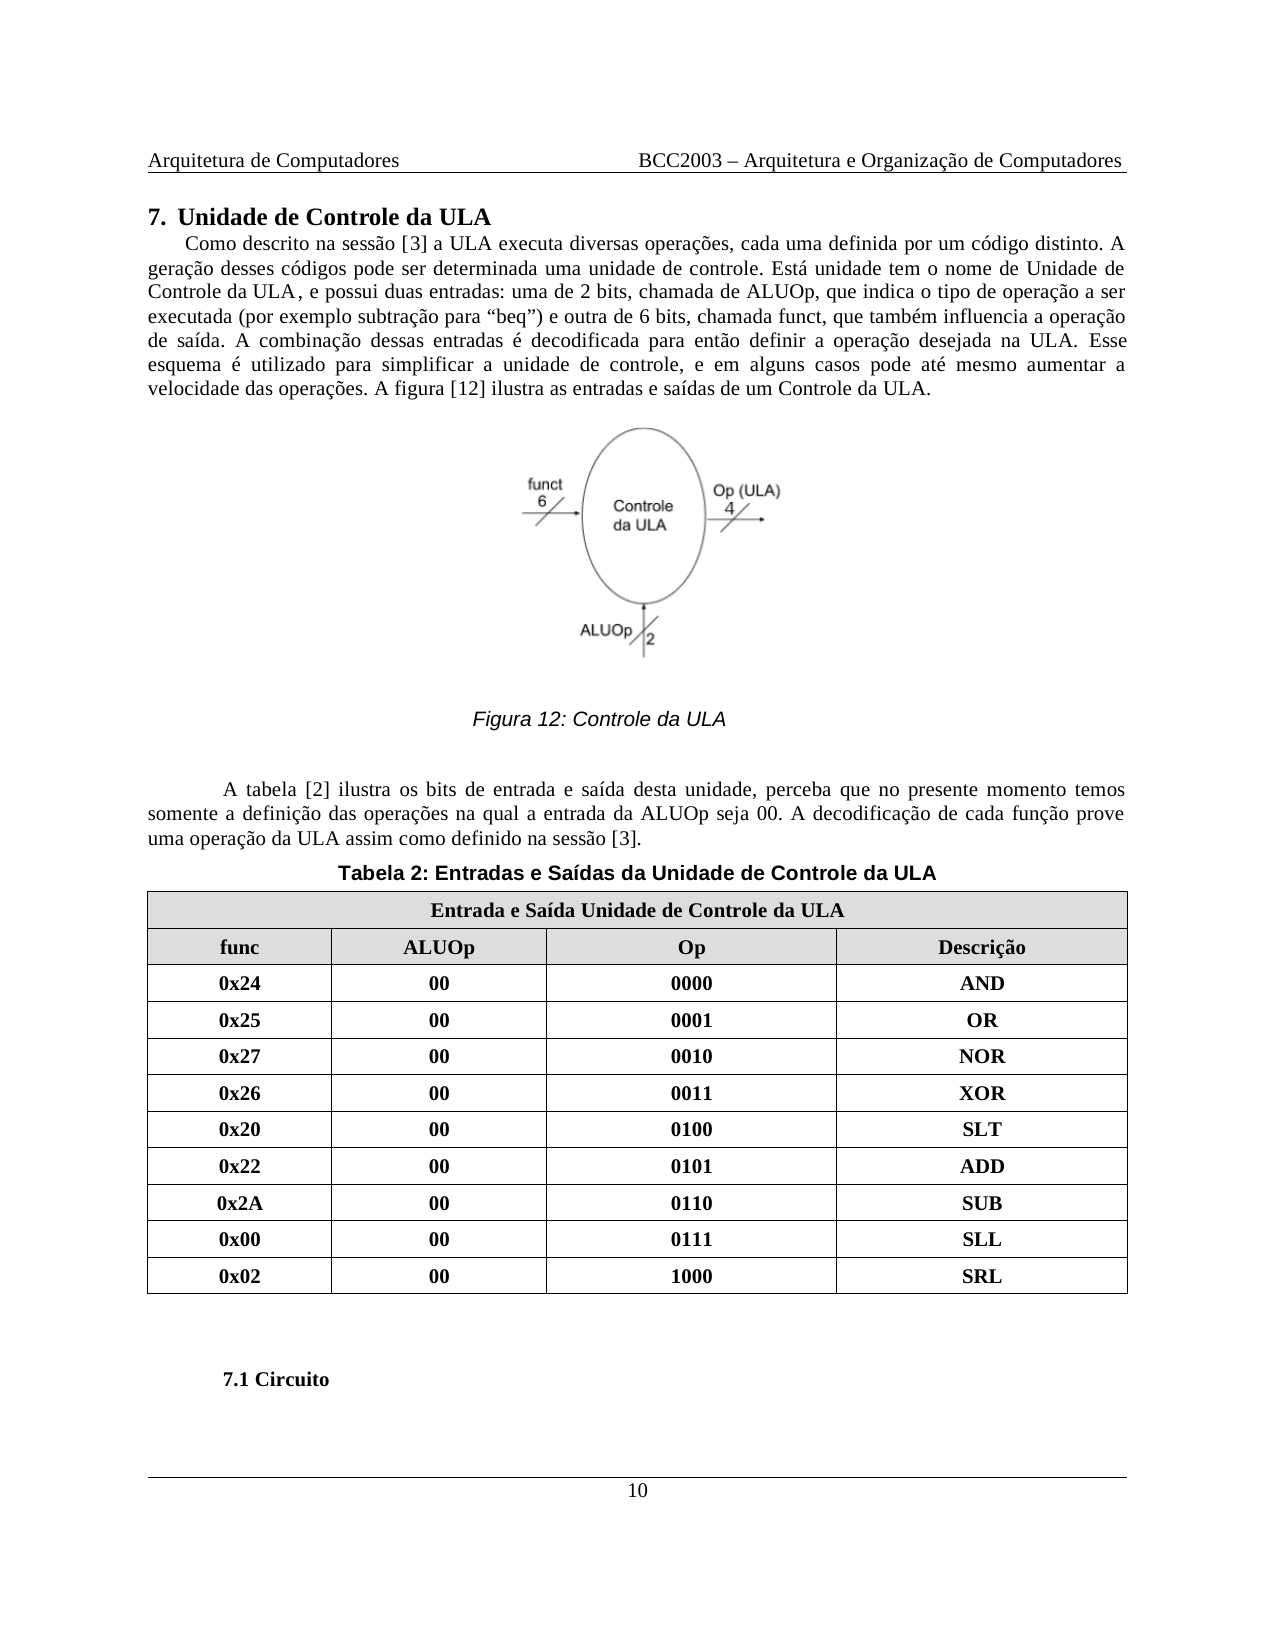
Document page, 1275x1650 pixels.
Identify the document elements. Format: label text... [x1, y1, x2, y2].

table_cell 0110 [547, 1185, 836, 1220]
table_cell 0000 [547, 965, 836, 1001]
text Figura 12: Controle da ULA [472, 707, 803, 731]
table_cell ALUOp [332, 929, 546, 964]
table_cell 0x27 [148, 1039, 331, 1074]
table_cell 00 [332, 1002, 546, 1037]
table_cell NOR [837, 1039, 1127, 1074]
table_cell 0100 [547, 1112, 836, 1147]
text Tabela 2: Entradas e Saídas da Unidade de Controle da ULA [148, 861, 1127, 885]
table_cell 0x22 [148, 1148, 331, 1184]
table_cell 00 [332, 1148, 546, 1184]
table_cell 00 [332, 1185, 546, 1220]
text Como descrito na sessão [3] a ULA executa diversas operações, cada uma definida por um código distinto. A geração desses códigos pode ser determinada uma unidade de controle. Está unidade tem o nome de Unidade de Controle da ULA , e possui duas entradas: uma de 2 bits, chamada de ALUOp, que indica o tipo de operação a ser executada (por exemplo subtração para “beq”) e outra de 6 bits, chamada funct, que também influencia a operação de saída. A combinação dessas entradas é decodificada para então definir a operação desejada na ULA. Esse esquema é utilizado para simplificar a unidade de controle, e em alguns casos pode até mesmo aumentar a velocidade das operações. A figura [12] ilustra as entradas e saídas de um Controle da ULA. [148, 231, 1127, 400]
table_cell 0010 [547, 1039, 836, 1074]
table_cell Op [547, 929, 836, 964]
table_cell 00 [332, 1221, 546, 1257]
table_cell 0x00 [148, 1221, 331, 1257]
table_cell 0101 [547, 1148, 836, 1184]
table_cell SUB [837, 1185, 1127, 1220]
table_cell 00 [332, 1258, 546, 1293]
table_cell SLT [837, 1112, 1127, 1147]
table_cell 0x25 [148, 1002, 331, 1037]
table_header Entrada e Saída Unidade de Controle da ULA [148, 892, 1127, 928]
table_cell Descrição [837, 929, 1127, 964]
table_cell 0011 [547, 1075, 836, 1111]
table_cell 0x24 [148, 965, 331, 1001]
table_cell AND [837, 965, 1127, 1001]
text 7.1 Circuito [148, 1367, 1127, 1391]
table_cell 0x26 [148, 1075, 331, 1111]
subtitle Unidade de Controle da ULA [148, 202, 1127, 231]
table_cell 0x2A [148, 1185, 331, 1220]
table_cell SRL [837, 1258, 1127, 1293]
picture [477, 423, 798, 658]
table_cell ADD [837, 1148, 1127, 1184]
table_cell XOR [837, 1075, 1127, 1111]
table_cell SLL [837, 1221, 1127, 1257]
table_cell 00 [332, 965, 546, 1001]
table_cell 0x02 [148, 1258, 331, 1293]
table_cell 00 [332, 1112, 546, 1147]
text A tabela [2] ilustra os bits de entrada e saída desta unidade, perceba que no presente momento temos somente a definição das operações na qual a entrada da ALUOp seja 00. A decodificação de cada função prove uma operação da ULA assim como definido na sessão [3]. [148, 777, 1127, 849]
table_cell 0111 [547, 1221, 836, 1257]
table_cell 0x20 [148, 1112, 331, 1147]
table_cell 0001 [547, 1002, 836, 1037]
table_cell 1000 [547, 1258, 836, 1293]
table_cell 00 [332, 1075, 546, 1111]
table_cell func [148, 929, 331, 964]
table_cell 00 [332, 1039, 546, 1074]
table_cell OR [837, 1002, 1127, 1037]
